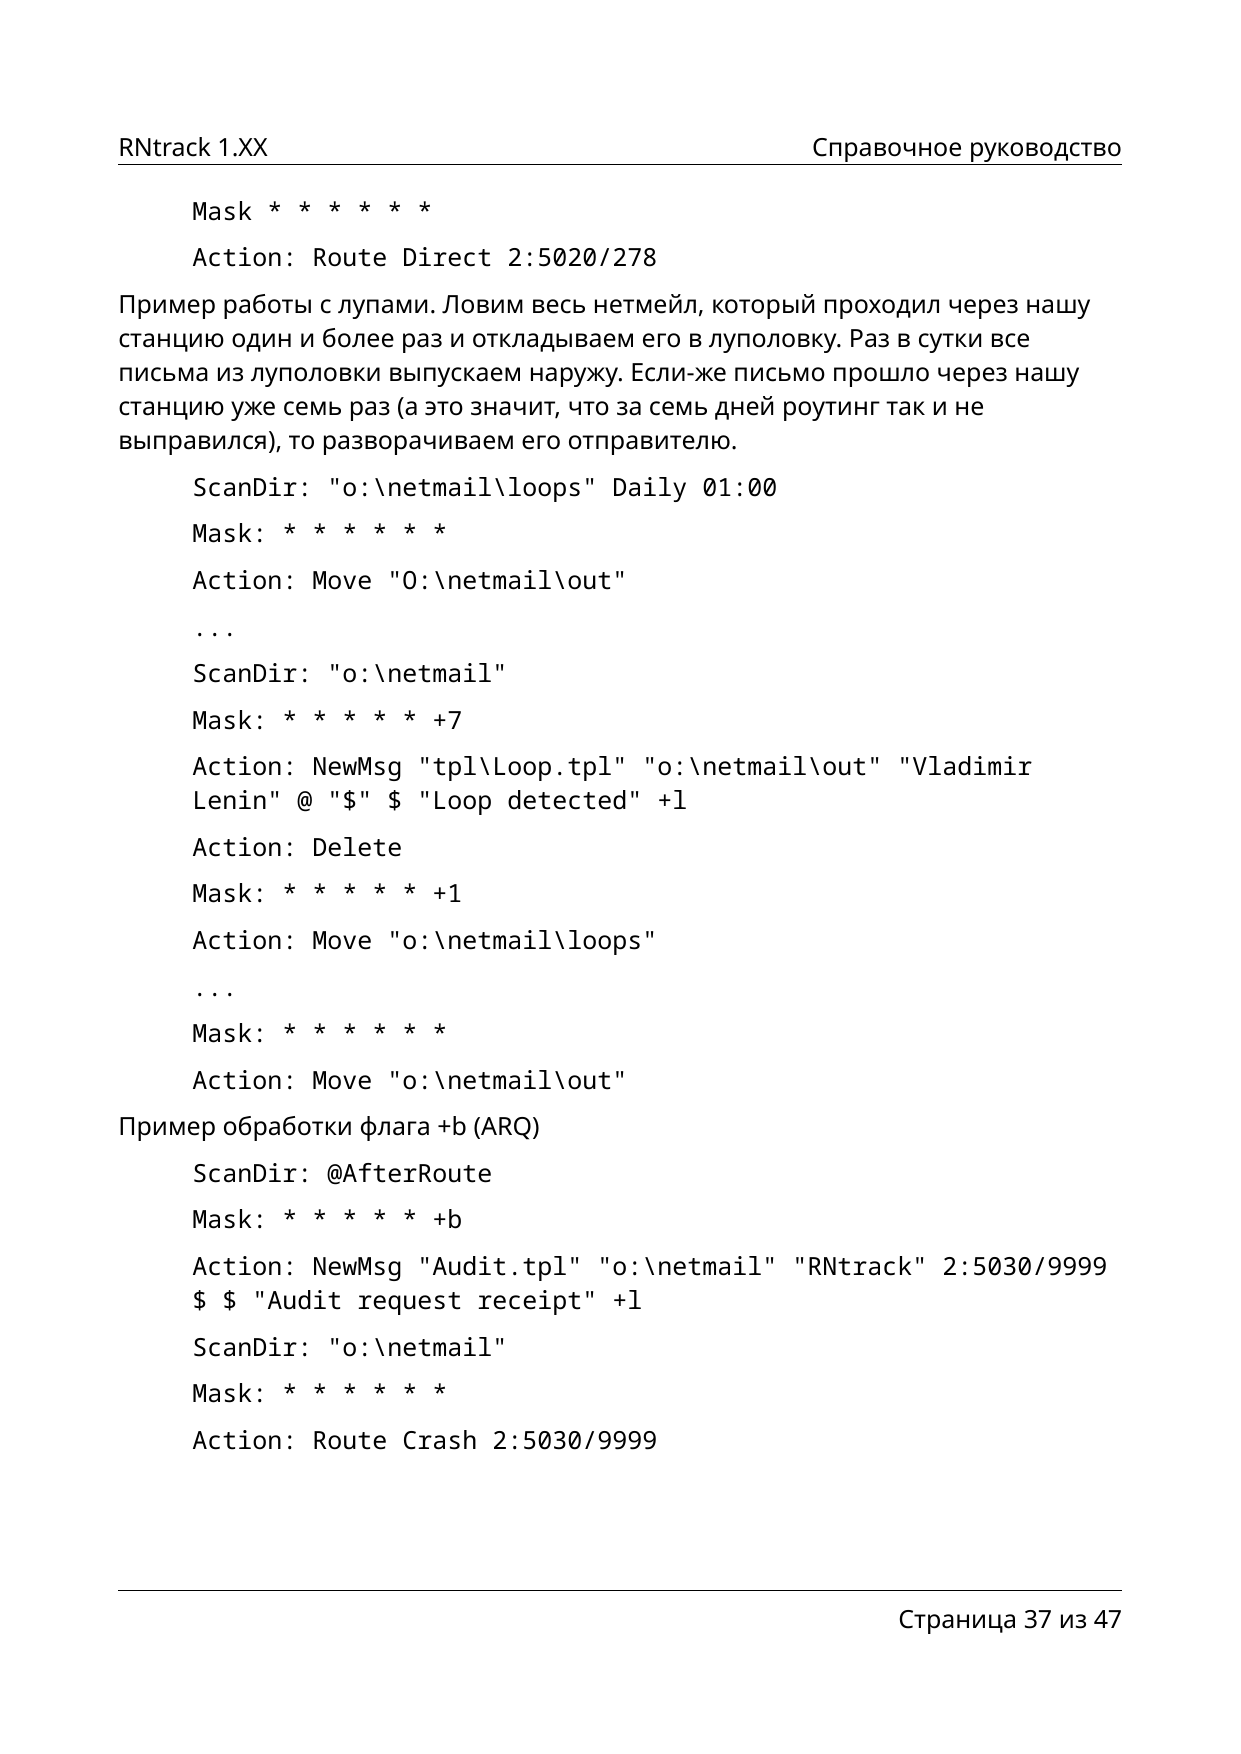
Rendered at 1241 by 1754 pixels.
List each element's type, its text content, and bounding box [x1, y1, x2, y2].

text Mask: * * * * * +1 [192, 876, 1122, 910]
text Пример работы с лупами. Ловим весь нетмейл, который проходил через нашу станцию один и более раз и откладываем его в луполовку. Раз в сутки все письма из луполовки выпускаем наружу. Если-же письмо прошло через нашу станцию уже семь раз (а это значит, что за семь дней роутинг так и не выправился), то разворачиваем его отправителю. [118, 287, 1122, 457]
text ScanDir: "o:\netmail" [192, 656, 1122, 690]
text ScanDir: "o:\netmail" [192, 1329, 1122, 1363]
text Mask: * * * * * +7 [192, 702, 1122, 736]
text Action: NewMsg "Audit.tpl" "o:\netmail" "RNtrack" 2:5030/9999 $ $ "Audit request receipt" +l [192, 1248, 1122, 1317]
text Mask: * * * * * * [192, 516, 1122, 550]
text Mask * * * * * * [192, 193, 1122, 228]
text ScanDir: "o:\netmail\loops" Daily 01:00 [192, 469, 1122, 503]
text Action: Move "o:\netmail\out" [192, 1062, 1122, 1096]
text Action: Route Direct 2:5020/278 [192, 240, 1122, 274]
text Action: Route Crash 2:5030/9999 [192, 1422, 1122, 1456]
text ... [192, 969, 1122, 1003]
text Mask: * * * * * +b [192, 1202, 1122, 1236]
text Пример обработки флага +b (ARQ) [118, 1109, 1122, 1143]
text Action: Move "O:\netmail\out" [192, 563, 1122, 597]
text Mask: * * * * * * [192, 1016, 1122, 1050]
text Action: Move "o:\netmail\loops" [192, 923, 1122, 957]
text ... [192, 609, 1122, 643]
text Action: NewMsg "tpl\Loop.tpl" "o:\netmail\out" "Vladimir Lenin" @ "$" $ "Loop detected" +l [192, 749, 1122, 817]
text Action: Delete [192, 829, 1122, 863]
text ScanDir: @AfterRoute [192, 1155, 1122, 1189]
text Mask: * * * * * * [192, 1376, 1122, 1410]
